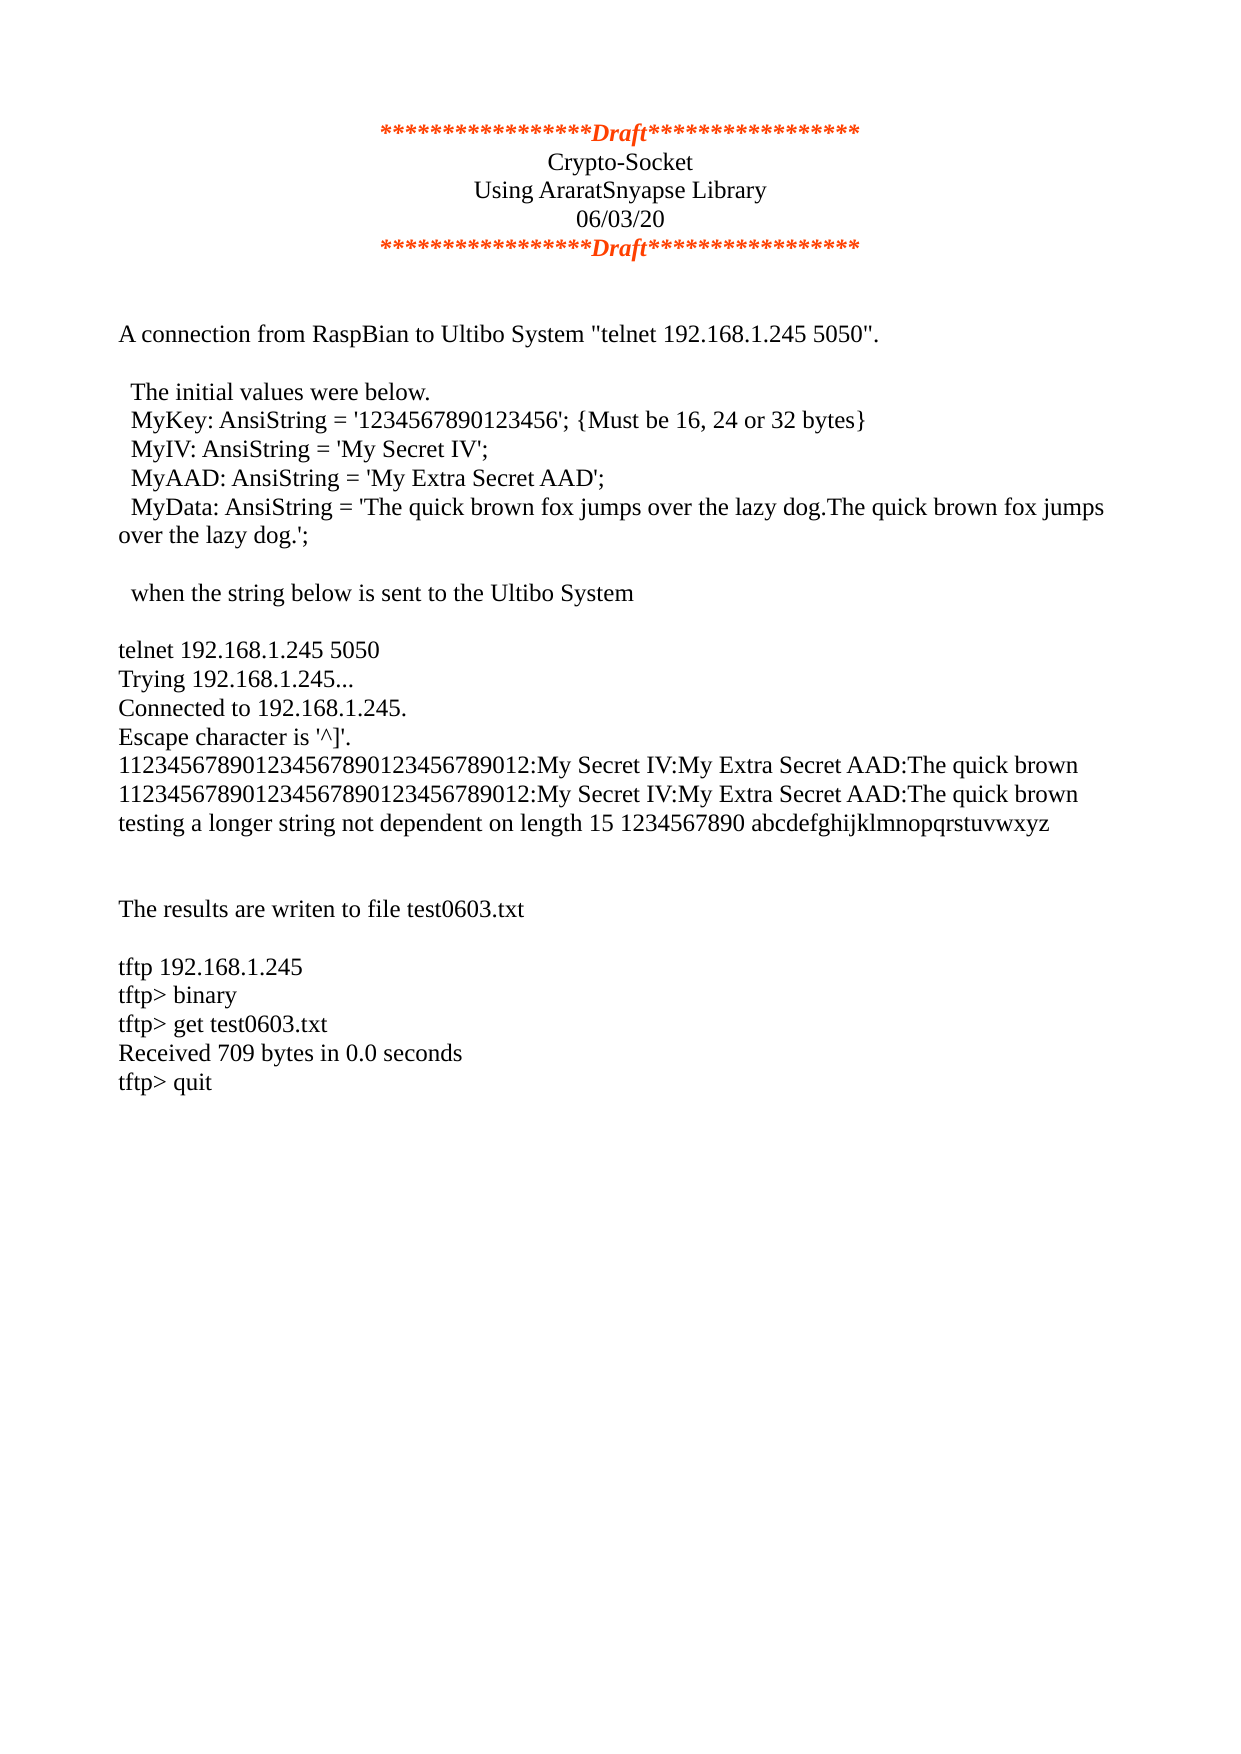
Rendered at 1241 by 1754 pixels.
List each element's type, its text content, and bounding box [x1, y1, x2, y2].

text Escape character is '^]'. [118, 722, 1122, 751]
text The results are writen to file test0603.txt [118, 894, 1122, 923]
text MyIV: AnsiString = 'My Secret IV'; [118, 434, 1122, 463]
text 06/03/20 [118, 204, 1122, 233]
text Trying 192.168.1.245... [118, 664, 1122, 693]
text *****************Draft***************** [118, 233, 1122, 262]
text Using AraratSnyapse Library [118, 176, 1122, 204]
text MyData: AnsiString = 'The quick brown fox jumps over the lazy dog.The quick brown fox jumps over the lazy dog.'; [118, 492, 1122, 549]
text Crypto-Socket [118, 147, 1122, 176]
text A connection from RaspBian to Ultibo System "telnet 192.168.1.245 5050". [118, 319, 1122, 348]
text 112345678901234567890123456789012:My Secret IV:My Extra Secret AAD:The quick brown testing a longer string not dependent on length 15 1234567890 abcdefghijklmnopqrstuvwxyz [118, 779, 1122, 837]
text 112345678901234567890123456789012:My Secret IV:My Extra Secret AAD:The quick brown [118, 751, 1122, 779]
text tftp 192.168.1.245 [118, 952, 1122, 981]
text *****************Draft***************** [118, 118, 1122, 147]
text tftp> binary [118, 981, 1122, 1009]
text when the string below is sent to the Ultibo System [118, 578, 1122, 607]
text tftp> quit [118, 1067, 1122, 1096]
text Connected to 192.168.1.245. [118, 693, 1122, 722]
text Received 709 bytes in 0.0 seconds [118, 1038, 1122, 1067]
text MyKey: AnsiString = '1234567890123456'; {Must be 16, 24 or 32 bytes} [118, 406, 1122, 434]
text telnet 192.168.1.245 5050 [118, 636, 1122, 664]
text tftp> get test0603.txt [118, 1009, 1122, 1038]
text MyAAD: AnsiString = 'My Extra Secret AAD'; [118, 463, 1122, 492]
text The initial values were below. [118, 377, 1122, 406]
